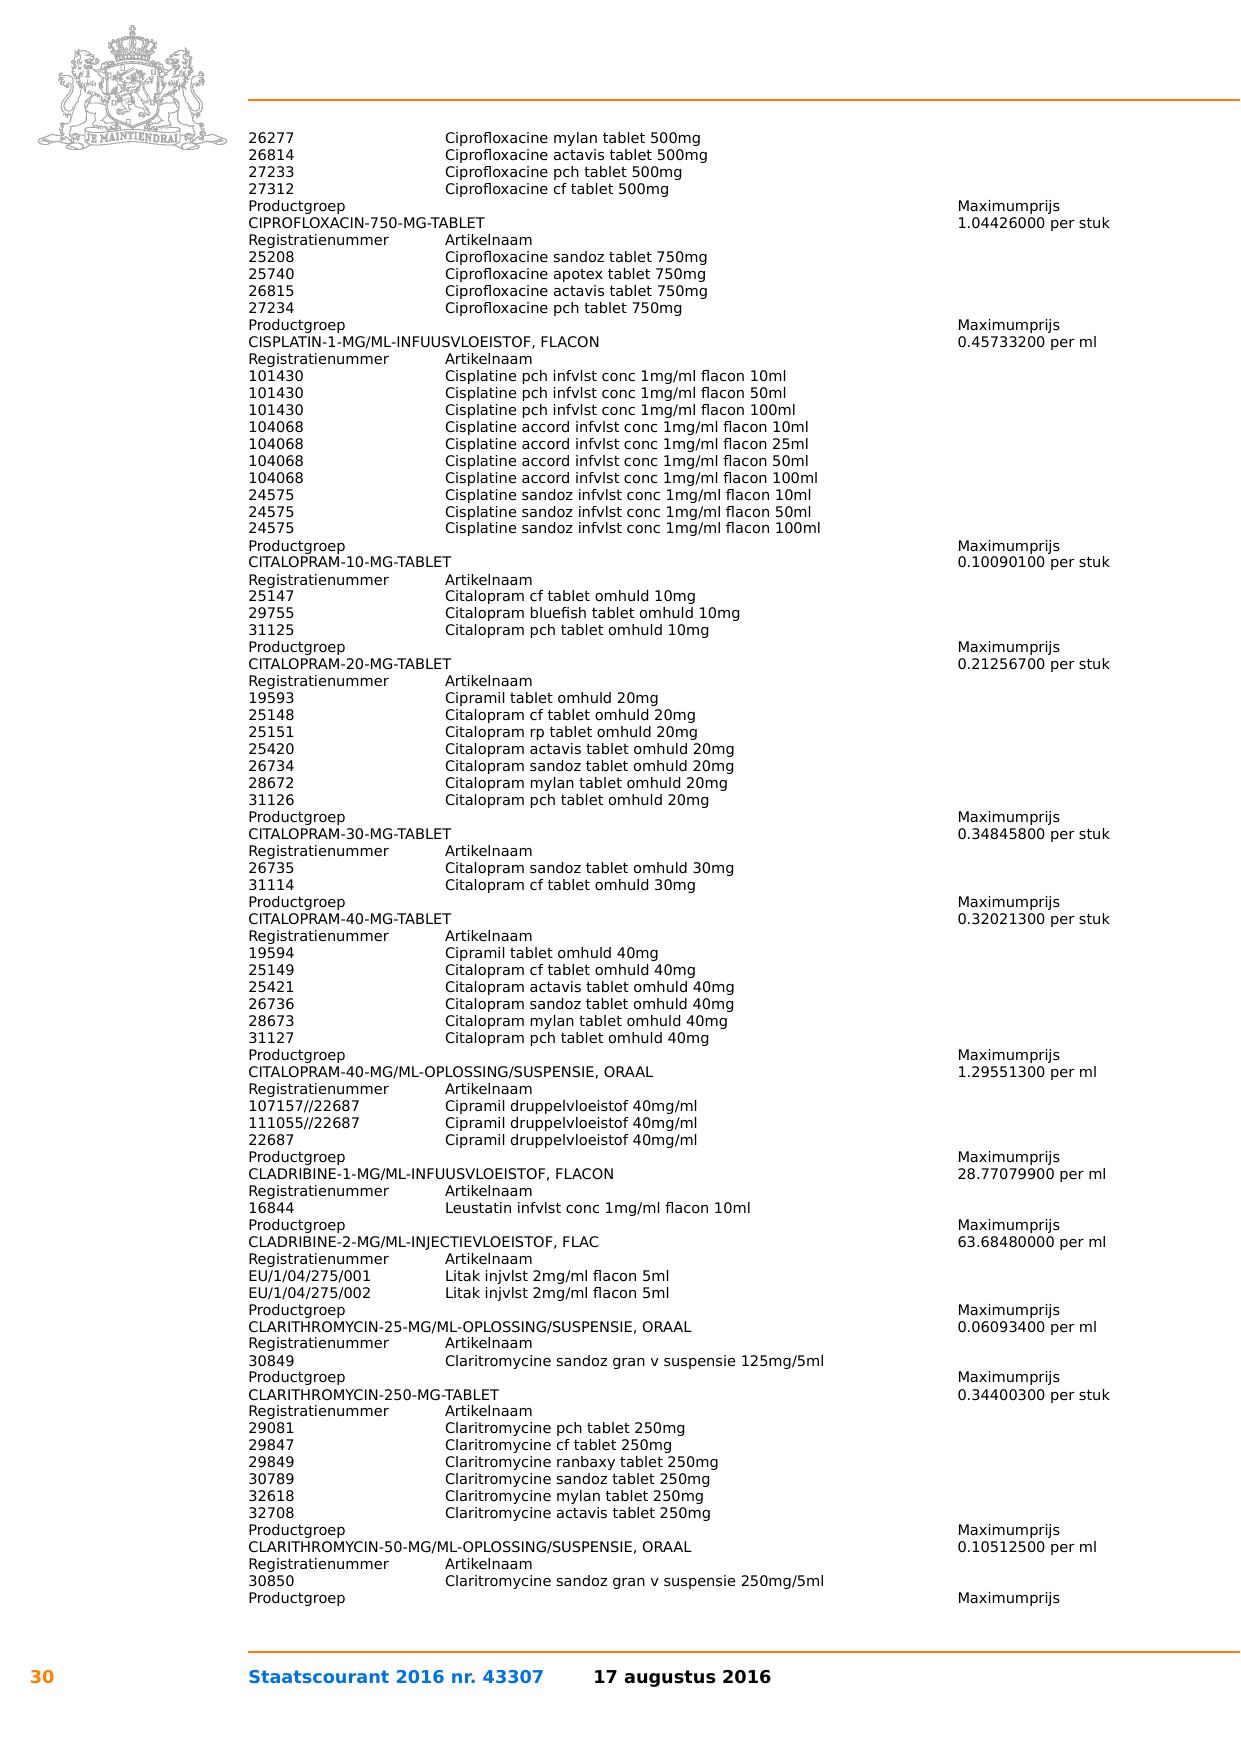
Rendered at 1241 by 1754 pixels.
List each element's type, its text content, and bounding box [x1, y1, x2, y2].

table_cell Leustatin infvlst conc 1mg/ml flacon 10ml [439, 1200, 951, 1217]
table_cell [951, 1081, 1163, 1098]
table_cell Claritromycine cf tablet 250mg [439, 1437, 951, 1454]
table_cell [951, 147, 1163, 164]
table_cell 107157//22687 [248, 1098, 439, 1115]
table_cell Cipramil tablet omhuld 20mg [439, 690, 951, 707]
table_cell Artikelnaam [439, 1403, 951, 1420]
table_cell Claritromycine actavis tablet 250mg [439, 1505, 951, 1522]
table_cell [951, 436, 1163, 452]
table_cell Citalopram pch tablet omhuld 20mg [439, 792, 951, 809]
table_cell 31125 [248, 622, 439, 639]
table_cell Citalopram cf tablet omhuld 10mg [439, 588, 951, 605]
table_cell 19593 [248, 690, 439, 707]
table_cell [951, 1200, 1163, 1217]
table_cell Registratienummer [248, 928, 439, 945]
table_cell Cisplatine accord infvlst conc 1mg/ml flacon 10ml [439, 419, 951, 436]
table_cell 26736 [248, 996, 439, 1013]
table_cell 25740 [248, 266, 439, 283]
table_cell Artikelnaam [439, 1556, 951, 1573]
table_cell 101430 [248, 368, 439, 384]
table_cell 25151 [248, 724, 439, 741]
table_cell Citalopram mylan tablet omhuld 20mg [439, 775, 951, 792]
table_cell [951, 249, 1163, 266]
table_cell Artikelnaam [439, 1251, 951, 1267]
table_cell 29847 [248, 1437, 439, 1454]
table_cell Maximumprijs [951, 1217, 1163, 1233]
table_cell 29081 [248, 1420, 439, 1437]
table_cell Registratienummer [248, 571, 439, 588]
table_cell Registratienummer [248, 232, 439, 249]
table_cell [439, 809, 951, 826]
table_cell Cisplatine accord infvlst conc 1mg/ml flacon 100ml [439, 470, 951, 486]
table_cell [951, 1403, 1163, 1420]
table_cell CISPLATIN-1-MG/ML-INFUUSVLOEISTOF, FLACON [248, 334, 951, 351]
table_cell [951, 1488, 1163, 1505]
table_cell Citalopram bluefish tablet omhuld 10mg [439, 605, 951, 622]
table_cell Cisplatine accord infvlst conc 1mg/ml flacon 25ml [439, 436, 951, 452]
table_cell 101430 [248, 402, 439, 418]
table_cell Maximumprijs [951, 1047, 1163, 1064]
table_cell Productgroep [248, 1522, 439, 1539]
table_cell 1.04426000 per stuk [951, 215, 1163, 232]
table_cell 63.68480000 per ml [951, 1234, 1163, 1251]
table_cell Artikelnaam [439, 673, 951, 690]
table_cell Artikelnaam [439, 843, 951, 860]
table_cell Claritromycine ranbaxy tablet 250mg [439, 1454, 951, 1471]
table_cell [951, 605, 1163, 622]
table_cell 26277 [248, 130, 439, 147]
table_cell 111055//22687 [248, 1115, 439, 1132]
table_cell Ciprofloxacine sandoz tablet 750mg [439, 249, 951, 266]
table_cell 0.45733200 per ml [951, 334, 1163, 351]
table_cell 28.77079900 per ml [951, 1166, 1163, 1183]
table_cell CITALOPRAM-30-MG-TABLET [248, 826, 951, 843]
table_cell Productgroep [248, 1369, 439, 1386]
table_cell [951, 1573, 1163, 1590]
table_cell 0.10512500 per ml [951, 1539, 1163, 1556]
table_cell 30849 [248, 1353, 439, 1369]
table_cell Cipramil druppelvloeistof 40mg/ml [439, 1098, 951, 1115]
table_cell [439, 894, 951, 911]
table_cell 19594 [248, 945, 439, 962]
table_cell 32618 [248, 1488, 439, 1505]
table_cell 29849 [248, 1454, 439, 1471]
table_cell Maximumprijs [951, 1301, 1163, 1318]
table_cell Cipramil tablet omhuld 40mg [439, 945, 951, 962]
table_cell Citalopram pch tablet omhuld 40mg [439, 1030, 951, 1047]
table_cell [951, 1285, 1163, 1301]
table_cell Claritromycine pch tablet 250mg [439, 1420, 951, 1437]
table_cell [951, 622, 1163, 639]
table_cell Productgroep [248, 1149, 439, 1166]
table_cell CITALOPRAM-10-MG-TABLET [248, 554, 951, 571]
table_cell 31126 [248, 792, 439, 809]
table_cell Artikelnaam [439, 232, 951, 249]
table_cell Citalopram cf tablet omhuld 20mg [439, 707, 951, 724]
table_cell [951, 1471, 1163, 1488]
table_cell Maximumprijs [951, 639, 1163, 656]
table_cell [951, 741, 1163, 758]
table_cell Ciprofloxacine pch tablet 750mg [439, 300, 951, 317]
table_cell [951, 164, 1163, 181]
table_cell [951, 1183, 1163, 1199]
table_cell [951, 860, 1163, 877]
table_cell [439, 639, 951, 656]
table_cell Cisplatine pch infvlst conc 1mg/ml flacon 50ml [439, 385, 951, 402]
table_cell 24575 [248, 486, 439, 503]
table_cell [951, 1251, 1163, 1267]
table_cell [951, 1420, 1163, 1437]
table_cell Citalopram pch tablet omhuld 10mg [439, 622, 951, 639]
table_cell [951, 283, 1163, 300]
table_cell Maximumprijs [951, 894, 1163, 911]
table_cell Citalopram rp tablet omhuld 20mg [439, 724, 951, 741]
table_cell Artikelnaam [439, 1335, 951, 1352]
table_cell 30850 [248, 1573, 439, 1590]
table_cell CLADRIBINE-2-MG/ML-INJECTIEVLOEISTOF, FLAC [248, 1234, 951, 1251]
table_cell Citalopram actavis tablet omhuld 20mg [439, 741, 951, 758]
table_cell Claritromycine sandoz gran v suspensie 250mg/5ml [439, 1573, 951, 1590]
table_cell [951, 1030, 1163, 1047]
table_cell [951, 1013, 1163, 1030]
table_cell Registratienummer [248, 673, 439, 690]
table_cell Citalopram actavis tablet omhuld 40mg [439, 979, 951, 996]
table_cell [439, 1522, 951, 1539]
table_cell Registratienummer [248, 1403, 439, 1420]
table_cell Claritromycine mylan tablet 250mg [439, 1488, 951, 1505]
table_cell [951, 470, 1163, 486]
table_cell CITALOPRAM-20-MG-TABLET [248, 656, 951, 673]
picture [38, 25, 227, 150]
table_cell [439, 1149, 951, 1166]
table_cell EU/1/04/275/001 [248, 1268, 439, 1284]
table_cell [951, 1353, 1163, 1369]
table_cell Citalopram cf tablet omhuld 30mg [439, 877, 951, 894]
table_cell 0.06093400 per ml [951, 1319, 1163, 1335]
table_cell Claritromycine sandoz gran v suspensie 125mg/5ml [439, 1353, 951, 1369]
table_cell [951, 843, 1163, 860]
table_cell [439, 198, 951, 215]
table_cell [951, 1556, 1163, 1573]
table_cell Registratienummer [248, 1335, 439, 1352]
table_cell Maximumprijs [951, 198, 1163, 215]
table_cell Productgroep [248, 317, 439, 334]
table_cell [951, 402, 1163, 418]
table_cell [951, 300, 1163, 317]
table_cell Ciprofloxacine mylan tablet 500mg [439, 130, 951, 147]
table_cell Ciprofloxacine pch tablet 500mg [439, 164, 951, 181]
table_cell CITALOPRAM-40-MG/ML-OPLOSSING/SUSPENSIE, ORAAL [248, 1064, 951, 1081]
table_cell Productgroep [248, 1590, 439, 1607]
table_cell 24575 [248, 520, 439, 537]
table_cell 25149 [248, 962, 439, 979]
table_cell 16844 [248, 1200, 439, 1217]
table_cell [951, 792, 1163, 809]
table_cell [951, 130, 1163, 147]
table_cell 26735 [248, 860, 439, 877]
table_cell Maximumprijs [951, 317, 1163, 334]
table_cell CITALOPRAM-40-MG-TABLET [248, 911, 951, 928]
table_cell CLADRIBINE-1-MG/ML-INFUUSVLOEISTOF, FLACON [248, 1166, 951, 1183]
table_cell 27312 [248, 181, 439, 198]
table_cell Registratienummer [248, 1251, 439, 1267]
table_cell [951, 504, 1163, 520]
table_cell Litak injvlst 2mg/ml flacon 5ml [439, 1268, 951, 1284]
table_cell Maximumprijs [951, 1369, 1163, 1386]
table_cell 104068 [248, 453, 439, 469]
table_cell Ciprofloxacine cf tablet 500mg [439, 181, 951, 198]
table_cell [951, 571, 1163, 588]
table_cell 0.32021300 per stuk [951, 911, 1163, 928]
table_cell [439, 317, 951, 334]
table_cell 32708 [248, 1505, 439, 1522]
table_cell Productgroep [248, 1047, 439, 1064]
table_cell 0.10090100 per stuk [951, 554, 1163, 571]
table_cell [951, 181, 1163, 198]
table_cell Citalopram mylan tablet omhuld 40mg [439, 1013, 951, 1030]
table_cell [439, 538, 951, 554]
table_cell [951, 385, 1163, 402]
table_cell [951, 266, 1163, 283]
table_cell 0.21256700 per stuk [951, 656, 1163, 673]
table_cell Litak injvlst 2mg/ml flacon 5ml [439, 1285, 951, 1301]
table_cell 25208 [248, 249, 439, 266]
table_cell Productgroep [248, 809, 439, 826]
table_cell Ciprofloxacine actavis tablet 500mg [439, 147, 951, 164]
table_cell Maximumprijs [951, 1522, 1163, 1539]
table_cell 25420 [248, 741, 439, 758]
table_cell Productgroep [248, 538, 439, 554]
table_cell [951, 775, 1163, 792]
table_cell 25148 [248, 707, 439, 724]
table_cell Artikelnaam [439, 571, 951, 588]
table_cell EU/1/04/275/002 [248, 1285, 439, 1301]
table_cell Artikelnaam [439, 1183, 951, 1199]
table_cell [951, 1098, 1163, 1115]
table_cell [951, 1505, 1163, 1522]
table_cell Maximumprijs [951, 1149, 1163, 1166]
table_cell [951, 724, 1163, 741]
table_cell Registratienummer [248, 351, 439, 368]
table_cell Ciprofloxacine actavis tablet 750mg [439, 283, 951, 300]
table_cell 104068 [248, 436, 439, 452]
table_cell 31127 [248, 1030, 439, 1047]
table_cell [951, 351, 1163, 368]
table_cell 28672 [248, 775, 439, 792]
table_cell [951, 962, 1163, 979]
table_cell [951, 1268, 1163, 1284]
table_cell Artikelnaam [439, 1081, 951, 1098]
table_cell [439, 1590, 951, 1607]
table_cell Citalopram sandoz tablet omhuld 20mg [439, 758, 951, 775]
table_cell 104068 [248, 470, 439, 486]
table_cell 0.34400300 per stuk [951, 1386, 1163, 1403]
table_cell 24575 [248, 504, 439, 520]
table_cell [951, 486, 1163, 503]
table_cell [951, 673, 1163, 690]
table_cell CLARITHROMYCIN-25-MG/ML-OPLOSSING/SUSPENSIE, ORAAL [248, 1319, 951, 1335]
table_cell 28673 [248, 1013, 439, 1030]
table_cell Cisplatine sandoz infvlst conc 1mg/ml flacon 50ml [439, 504, 951, 520]
table_cell Claritromycine sandoz tablet 250mg [439, 1471, 951, 1488]
table_cell [951, 368, 1163, 384]
table_cell Artikelnaam [439, 928, 951, 945]
table_cell [951, 758, 1163, 775]
table_cell 26734 [248, 758, 439, 775]
table_cell [951, 1335, 1163, 1352]
table_cell 25147 [248, 588, 439, 605]
table_cell 26814 [248, 147, 439, 164]
table_cell [439, 1301, 951, 1318]
table_cell Citalopram sandoz tablet omhuld 30mg [439, 860, 951, 877]
table_cell Maximumprijs [951, 1590, 1163, 1607]
table_cell [951, 232, 1163, 249]
table_cell [439, 1369, 951, 1386]
table_cell [951, 419, 1163, 436]
table_cell Cisplatine pch infvlst conc 1mg/ml flacon 100ml [439, 402, 951, 418]
table_cell Citalopram cf tablet omhuld 40mg [439, 962, 951, 979]
table_cell CIPROFLOXACIN-750-MG-TABLET [248, 215, 951, 232]
table_cell Artikelnaam [439, 351, 951, 368]
table_cell 1.29551300 per ml [951, 1064, 1163, 1081]
table_cell Cipramil druppelvloeistof 40mg/ml [439, 1132, 951, 1149]
table_cell Citalopram sandoz tablet omhuld 40mg [439, 996, 951, 1013]
table_cell [951, 979, 1163, 996]
table_cell [951, 877, 1163, 894]
table_cell 27234 [248, 300, 439, 317]
table_cell [951, 945, 1163, 962]
table_cell [951, 690, 1163, 707]
table_cell Registratienummer [248, 1081, 439, 1098]
table_cell Registratienummer [248, 1556, 439, 1573]
table_cell Productgroep [248, 639, 439, 656]
table_cell Cisplatine pch infvlst conc 1mg/ml flacon 10ml [439, 368, 951, 384]
table_cell [951, 928, 1163, 945]
table_cell [951, 1454, 1163, 1471]
table_cell 30789 [248, 1471, 439, 1488]
table_cell Cisplatine accord infvlst conc 1mg/ml flacon 50ml [439, 453, 951, 469]
table_cell Maximumprijs [951, 538, 1163, 554]
table_cell Ciprofloxacine apotex tablet 750mg [439, 266, 951, 283]
table_cell Cisplatine sandoz infvlst conc 1mg/ml flacon 10ml [439, 486, 951, 503]
table_cell CLARITHROMYCIN-50-MG/ML-OPLOSSING/SUSPENSIE, ORAAL [248, 1539, 951, 1556]
table_cell Productgroep [248, 1301, 439, 1318]
table_cell 27233 [248, 164, 439, 181]
table_cell 0.34845800 per stuk [951, 826, 1163, 843]
table_cell Maximumprijs [951, 809, 1163, 826]
table_cell [951, 588, 1163, 605]
table_cell 101430 [248, 385, 439, 402]
table_cell [951, 520, 1163, 537]
table_cell 104068 [248, 419, 439, 436]
table_cell [439, 1047, 951, 1064]
table_cell Productgroep [248, 894, 439, 911]
table_cell Registratienummer [248, 1183, 439, 1199]
table_cell Productgroep [248, 1217, 439, 1233]
table_cell 22687 [248, 1132, 439, 1149]
table_cell 31114 [248, 877, 439, 894]
table_cell [951, 1115, 1163, 1132]
table_cell [951, 996, 1163, 1013]
table_cell [951, 707, 1163, 724]
table_cell CLARITHROMYCIN-250-MG-TABLET [248, 1386, 951, 1403]
table_cell Productgroep [248, 198, 439, 215]
table_cell 29755 [248, 605, 439, 622]
table_cell Cisplatine sandoz infvlst conc 1mg/ml flacon 100ml [439, 520, 951, 537]
table_cell [951, 453, 1163, 469]
table_cell [951, 1132, 1163, 1149]
table_cell 25421 [248, 979, 439, 996]
table_cell [439, 1217, 951, 1233]
table_cell [951, 1437, 1163, 1454]
table_cell 26815 [248, 283, 439, 300]
table_cell Cipramil druppelvloeistof 40mg/ml [439, 1115, 951, 1132]
table_cell Registratienummer [248, 843, 439, 860]
